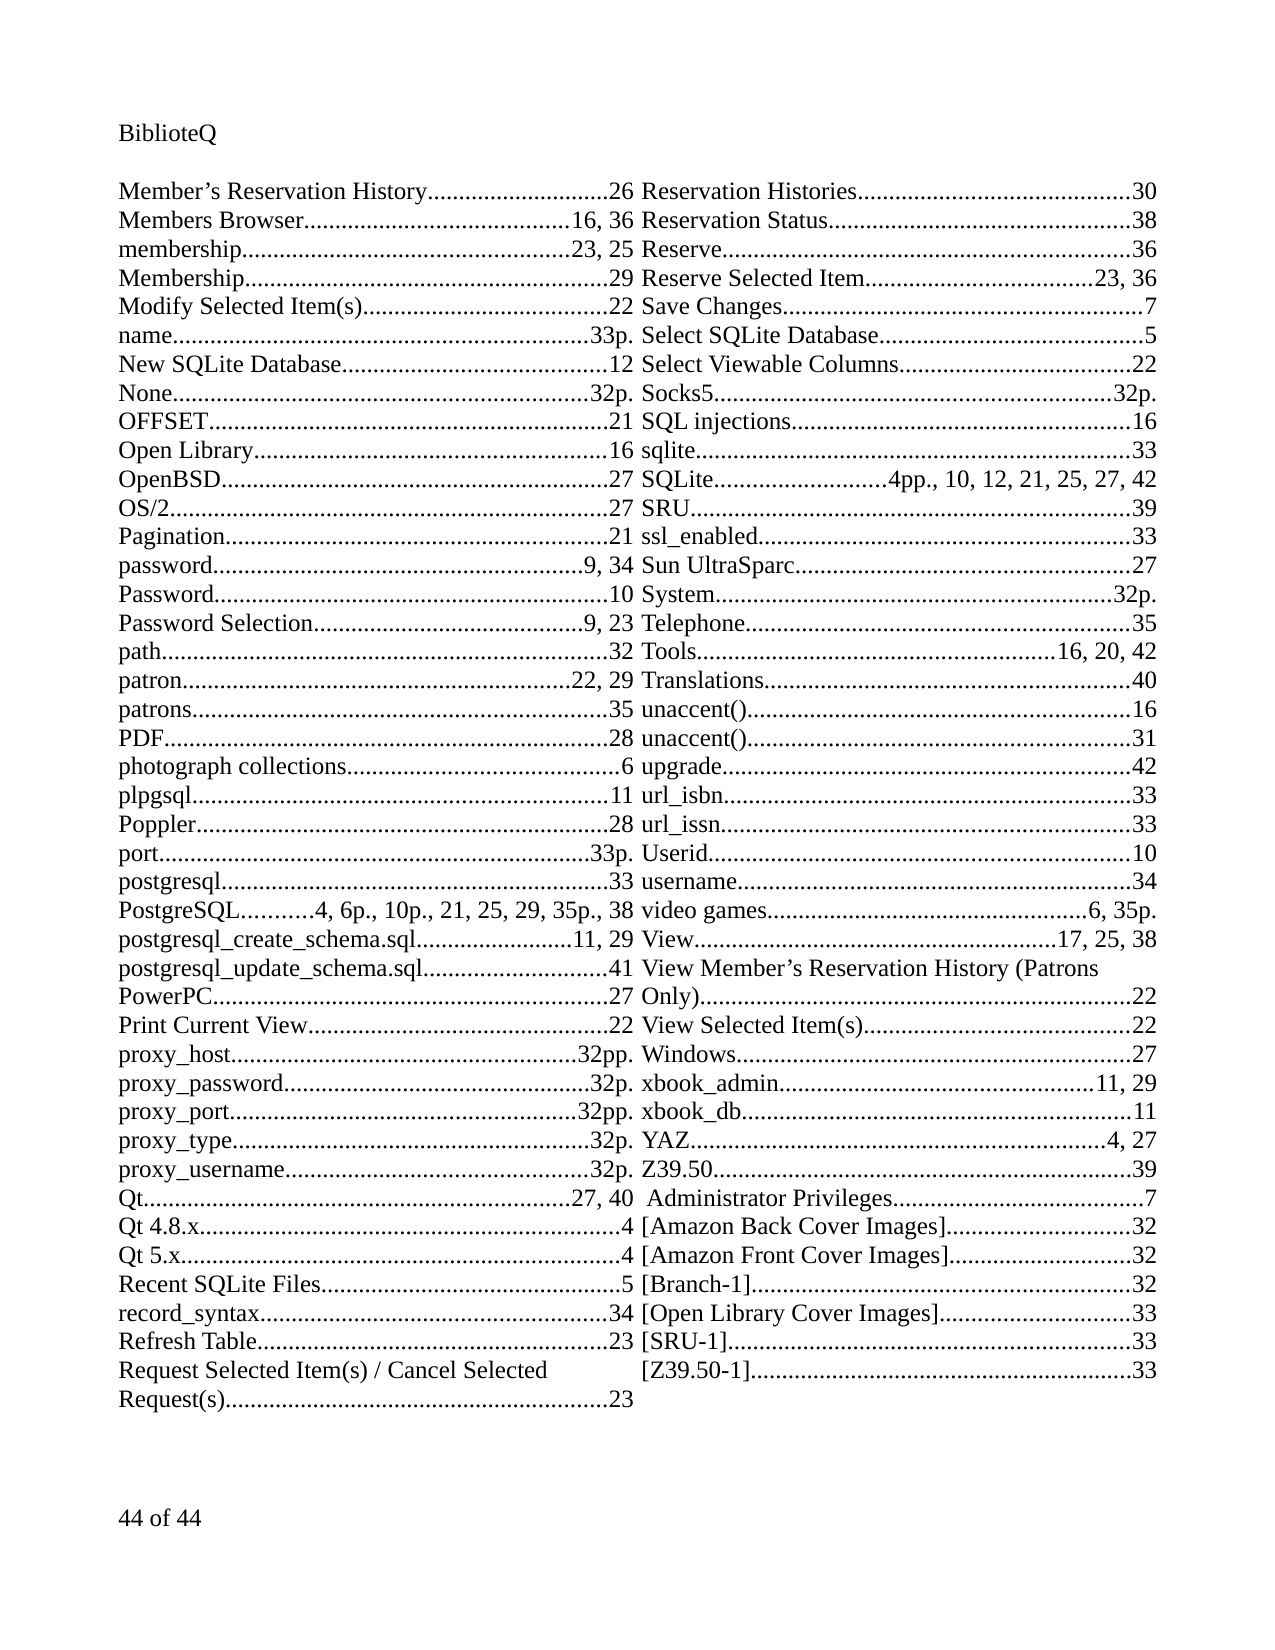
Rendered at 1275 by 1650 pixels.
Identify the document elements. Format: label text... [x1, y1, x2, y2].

text proxy_port 32pp. [118, 1096, 634, 1125]
text Password Selection 9, 23 [118, 608, 634, 636]
text Member’s Reservation History 26 [118, 176, 634, 205]
text postgresql 33 [118, 866, 634, 895]
text password 9, 34 [118, 550, 634, 579]
text proxy_type 32p. [118, 1125, 634, 1154]
text Recent SQLite Files 5 [118, 1269, 634, 1298]
text sqlite 33 [641, 435, 1157, 464]
text [Amazon Front Cover Images] 32 [641, 1240, 1157, 1269]
text View Selected Item(s) 22 [641, 1010, 1157, 1039]
text OFFSET 21 [118, 406, 634, 435]
text proxy_host 32pp. [118, 1039, 634, 1068]
text Members Browser 16, 36 [118, 205, 634, 234]
text Telephone 35 [641, 608, 1157, 636]
text Poppler 28 [118, 809, 634, 838]
text postgresql_update_schema.sql 41 [118, 953, 634, 981]
text unaccent() 16 [641, 694, 1157, 723]
text port 33p. [118, 838, 634, 866]
text SQLite 4pp., 10, 12, 21, 25, 27, 42 [641, 464, 1157, 493]
text proxy_password 32p. [118, 1068, 634, 1096]
text Reserve Selected Item 23, 36 [641, 263, 1157, 291]
text SRU 39 [641, 493, 1157, 521]
text [SRU-1] 33 [641, 1326, 1157, 1355]
text None 32p. [118, 378, 634, 406]
text proxy_username 32p. [118, 1154, 634, 1183]
text postgresql_create_schema.sql 11, 29 [118, 924, 634, 953]
text Sun UltraSparc 27 [641, 550, 1157, 579]
text patrons 35 [118, 694, 634, 723]
text unaccent() 31 [641, 723, 1157, 751]
text YAZ 4, 27 [641, 1125, 1157, 1154]
text Request Selected Item(s) / Cancel Selected Request(s) 23 [118, 1355, 634, 1413]
text Translations 40 [641, 665, 1157, 694]
text Save Changes 7 [641, 291, 1157, 320]
text ssl_enabled 33 [641, 521, 1157, 550]
text upgrade 42 [641, 751, 1157, 780]
text Userid 10 [641, 838, 1157, 866]
text Socks5 32p. [641, 378, 1157, 406]
text Qt 4.8.x 4 [118, 1211, 634, 1240]
text video games 6, 35p. [641, 895, 1157, 924]
text Refresh Table 23 [118, 1326, 634, 1355]
text xbook_db 11 [641, 1096, 1157, 1125]
text Windows 27 [641, 1039, 1157, 1068]
text OS/2 27 [118, 493, 634, 521]
text plpgsql 11 [118, 780, 634, 809]
text name 33p. [118, 320, 634, 349]
text [Z39.50-1] 33 [641, 1355, 1157, 1384]
text Select SQLite Database 5 [641, 320, 1157, 349]
text username 34 [641, 866, 1157, 895]
text Qt 5.x 4 [118, 1240, 634, 1269]
text record_syntax 34 [118, 1298, 634, 1326]
text SQL injections 16 [641, 406, 1157, 435]
text View Member’s Reservation History (Patrons Only) 22 [641, 953, 1157, 1010]
text Z39.50 39 [641, 1154, 1157, 1183]
text New SQLite Database 12 [118, 349, 634, 378]
text Qt 27, 40 [118, 1183, 634, 1211]
text OpenBSD 27 [118, 464, 634, 493]
text PowerPC 27 [118, 981, 634, 1010]
text Open Library 16 [118, 435, 634, 464]
text View 17, 25, 38 [641, 924, 1157, 953]
text Modify Selected Item(s) 22 [118, 291, 634, 320]
text Reservation Status 38 [641, 205, 1157, 234]
text path 32 [118, 636, 634, 665]
text Print Current View 22 [118, 1010, 634, 1039]
text [Open Library Cover Images] 33 [641, 1298, 1157, 1326]
text Reserve 36 [641, 234, 1157, 263]
text xbook_admin 11, 29 [641, 1068, 1157, 1096]
text photograph collections 6 [118, 751, 634, 780]
text Pagination 21 [118, 521, 634, 550]
text url_isbn 33 [641, 780, 1157, 809]
text Tools 16, 20, 42 [641, 636, 1157, 665]
text Reservation Histories 30 [641, 176, 1157, 205]
text Administrator Privileges 7 [641, 1183, 1157, 1211]
text PostgreSQL 4, 6p., 10p., 21, 25, 29, 35p., 38 [118, 895, 634, 924]
text membership 23, 25 [118, 234, 634, 263]
text Select Viewable Columns 22 [641, 349, 1157, 378]
text Membership 29 [118, 263, 634, 291]
text [Branch-1] 32 [641, 1269, 1157, 1298]
text PDF 28 [118, 723, 634, 751]
text patron 22, 29 [118, 665, 634, 694]
text Password 10 [118, 579, 634, 608]
text System 32p. [641, 579, 1157, 608]
text [Amazon Back Cover Images] 32 [641, 1211, 1157, 1240]
text url_issn 33 [641, 809, 1157, 838]
